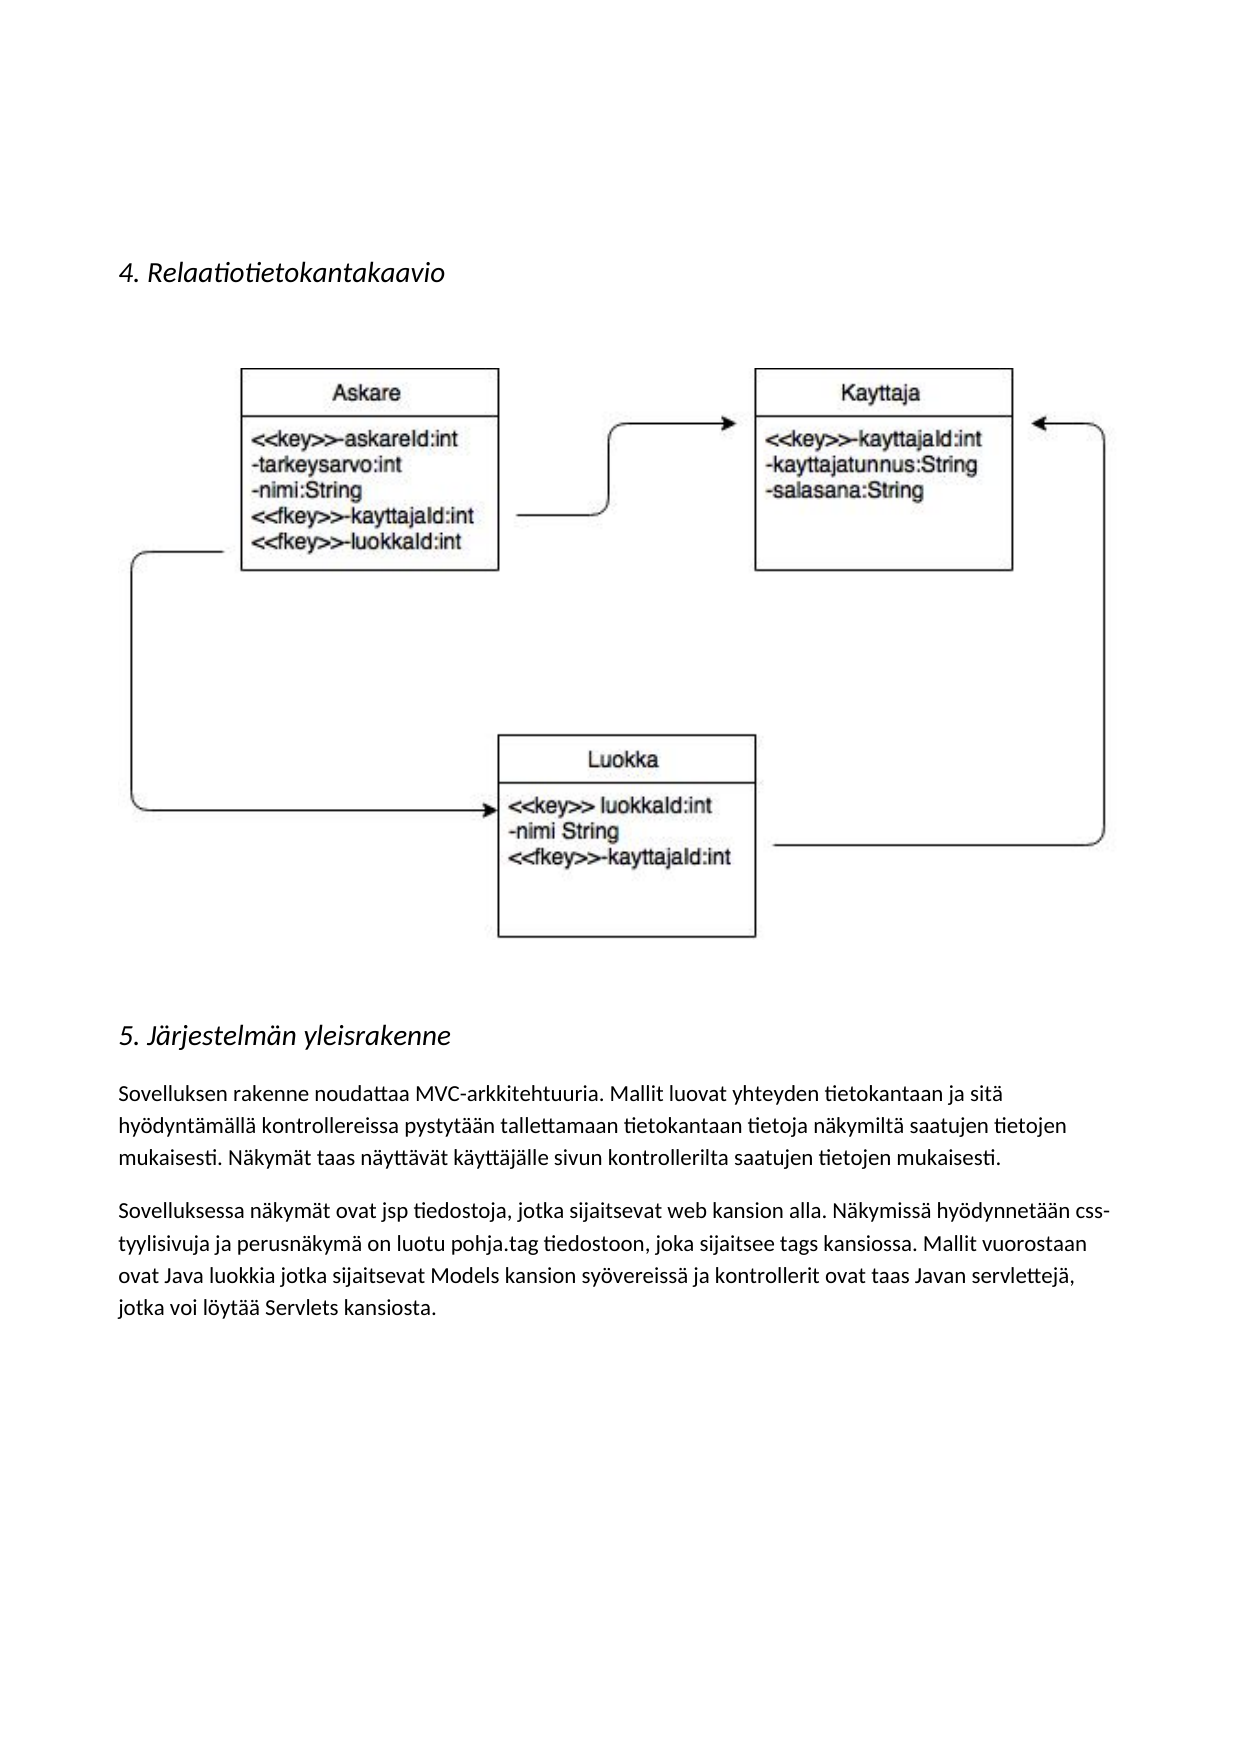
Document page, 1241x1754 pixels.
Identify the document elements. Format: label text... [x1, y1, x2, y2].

text 4. Relaatiotietokantakaavio [118, 254, 1122, 289]
text Sovelluksessa näkymät ovat jsp tiedostoja, jotka sijaitsevat web kansion alla. Näkymissä hyödynnetään css-tyylisivuja ja perusnäkymä on luotu pohja.tag tiedostoon, joka sijaitsee tags kansiossa. Mallit vuorostaan ovat Java luokkia jotka sijaitsevat Models kansion syövereissä ja kontrollerit ovat taas Javan servlettejä, jotka voi löytää Servlets kansiosta. [118, 1197, 1122, 1321]
text 5. Järjestelmän yleisrakenne [118, 1017, 1122, 1053]
text Sovelluksen rakenne noudattaa MVC-arkkitehtuuria. Mallit luovat yhteyden tietokantaan ja sitä hyödyntämällä kontrollereissa pystytään tallettamaan tietokantaan tietoja näkymiltä saatujen tietojen mukaisesti. Näkymät taas näyttävät käyttäjälle sivun kontrollerilta saatujen tietojen mukaisesti. [118, 1079, 1122, 1172]
